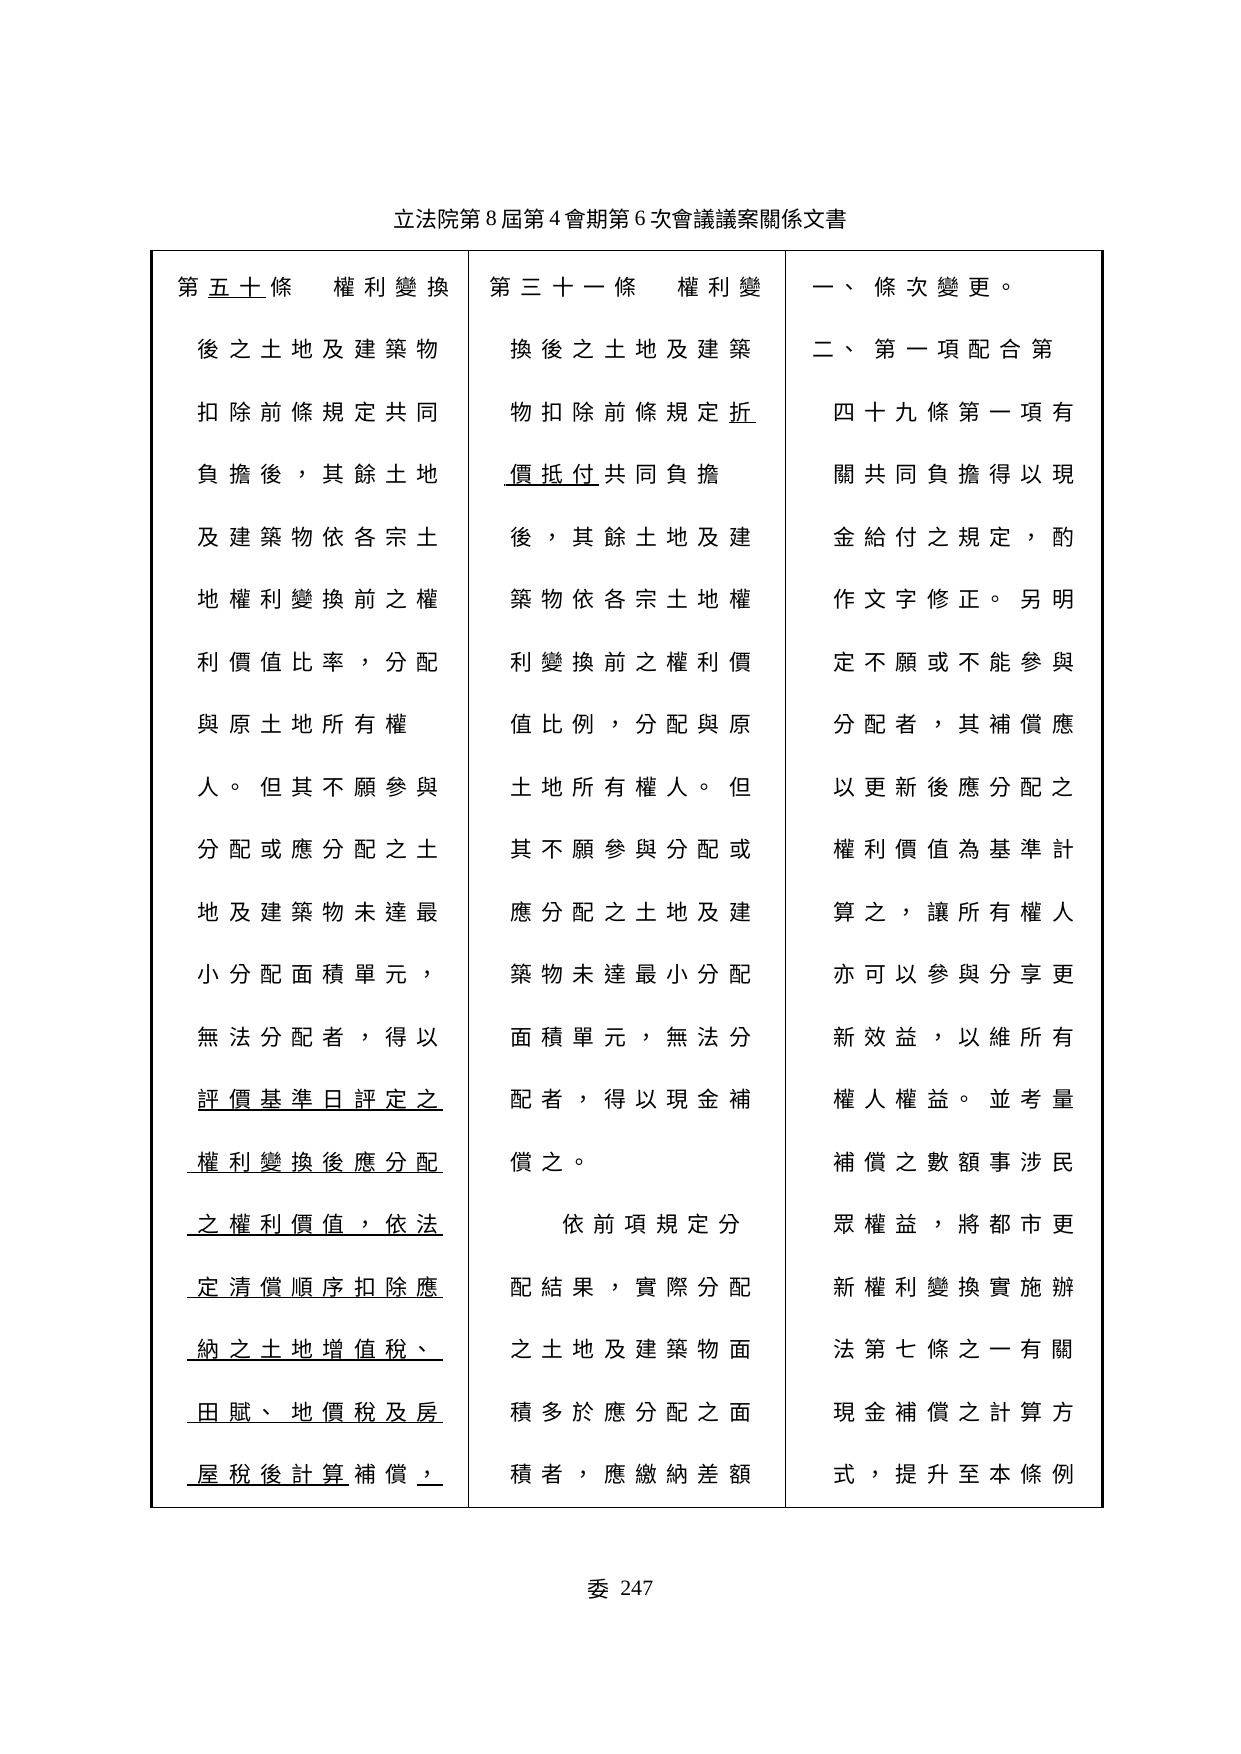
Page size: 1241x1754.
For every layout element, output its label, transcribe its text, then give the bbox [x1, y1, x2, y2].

table_cell 第三十一條 權利變換後之土地及建築物扣除前條規定折價抵付共同負擔後，其餘土地及建築物依各宗土地權利變換前之權利價值比例，分配與原土地所有權人。但其不願參與分配或應分配之土地及建築物未達最小分配面積單元，無法分配者，得以現金補償之。 依前項規定分配結果，實際分配之土地及建築物面積多於應分配之面積者，應繳納差額 [469, 251, 785, 1507]
table_cell 第五十條 權利變換後之土地及建築物扣除前條規定共同負擔後，其餘土地及建築物依各宗土地權利變換前之權利價值比率，分配與原土地所有權人。但其不願參與分配或應分配之土地及建築物未達最小分配面積單元，無法分配者，得以評價基準日評定之權利變換後應分配之權利價值，依法定清償順序扣除應納之土地增值稅、田賦、地價稅及房屋稅後計算補償， [153, 251, 468, 1507]
table_cell 一、條次變更。 二、第一項配合第四十九條第一項有關共同負擔得以現金給付之規定，酌作文字修正。另明定不願或不能參與分配者，其補償應以更新後應分配之權利價值為基準計算之，讓所有權人亦可以參與分享更新效益，以維所有權人權益。並考量補償之數額事涉民眾權益，將都市更新權利變換實施辦法第七條之一有關現金補償之計算方式，提升至本條例 [786, 251, 1101, 1507]
